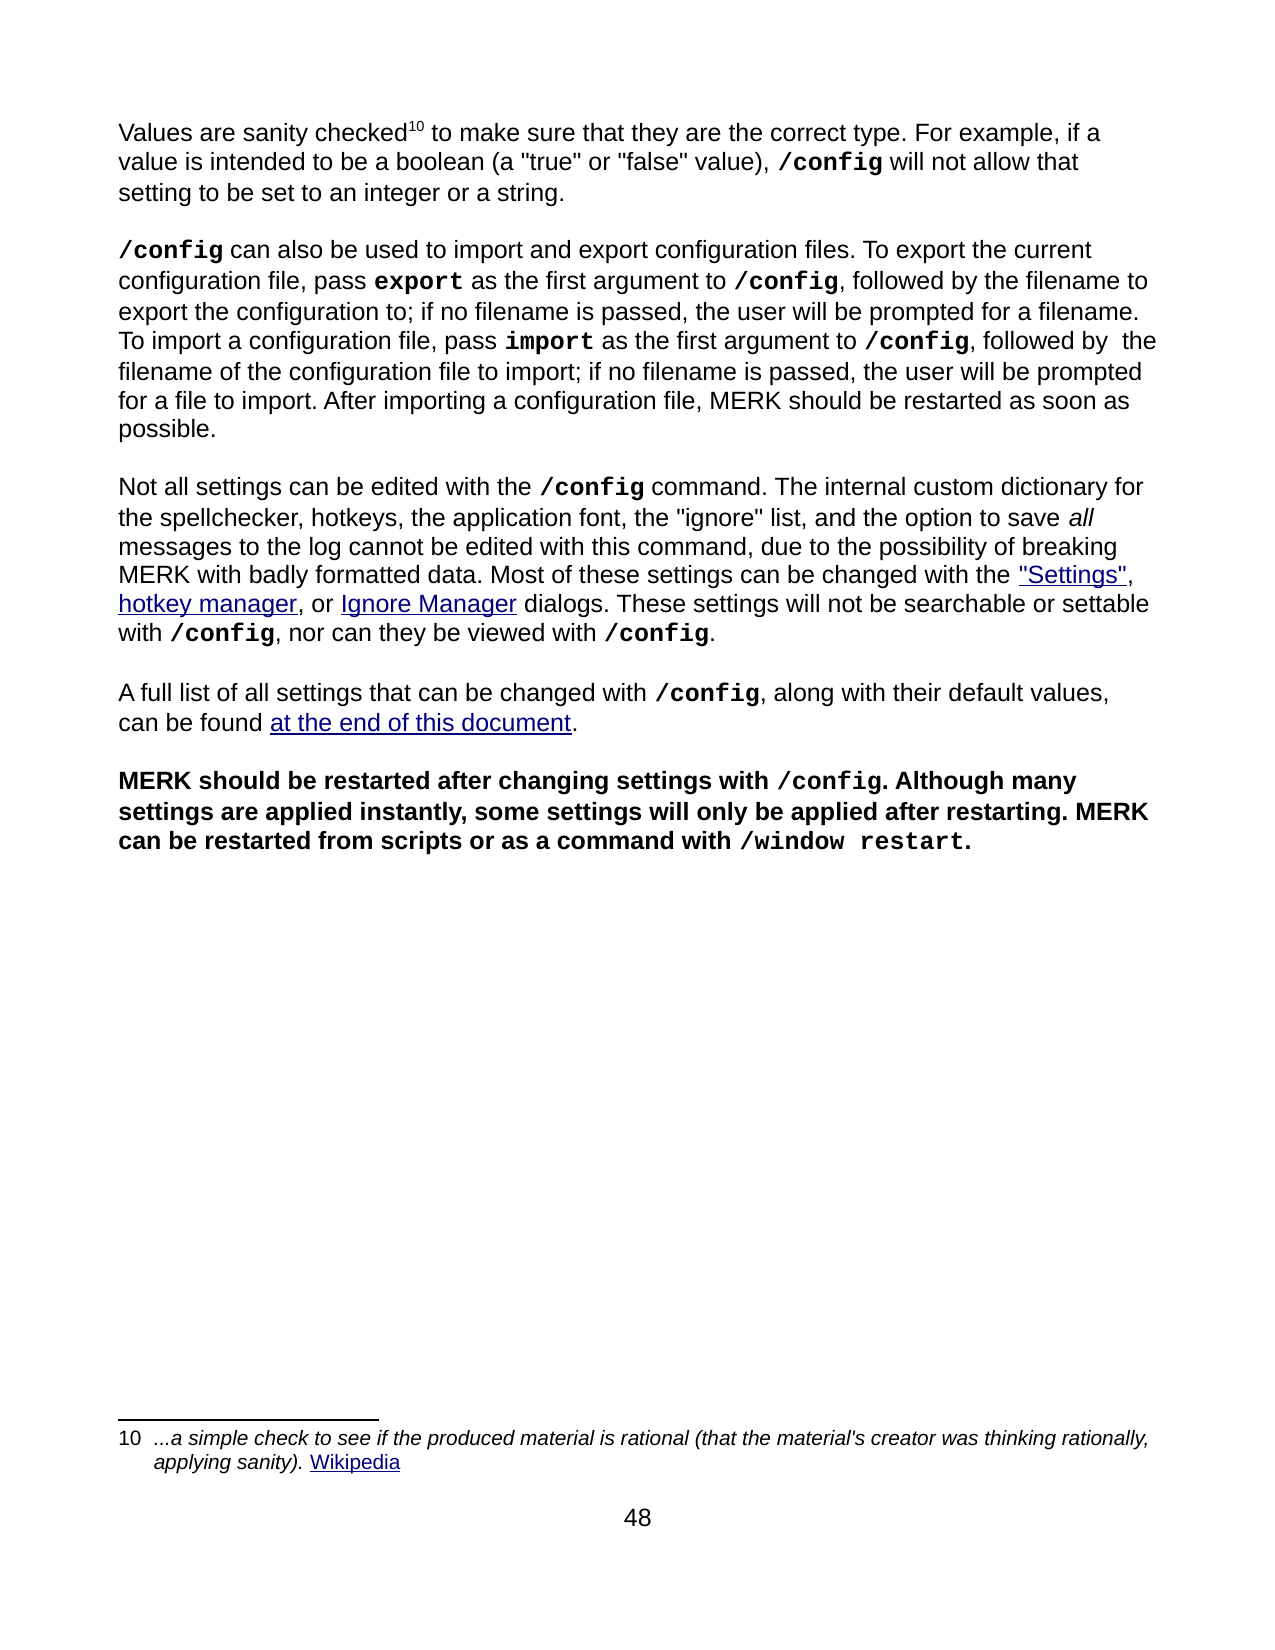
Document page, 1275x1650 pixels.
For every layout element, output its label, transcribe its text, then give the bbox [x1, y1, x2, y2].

text ...a simple check to see if the produced material is rational (that the material's creator was thinking rationally, applying sanity). Wikipedia [118, 1426, 1157, 1474]
text /config can also be used to import and export configuration files. To export the current configuration file, pass export as the first argument to /config, followed by the filename to export the configuration to; if no filename is passed, the user will be prompted for a filename. To import a configuration file, pass import as the first argument to /config, followed by the filename of the configuration file to import; if no filename is passed, the user will be prompted for a file to import. After importing a configuration file, MERK should be restarted as soon as possible. [118, 235, 1157, 443]
text A full list of all settings that can be changed with /config, along with their default values, can be found at the end of this document. [118, 677, 1157, 737]
text Values are sanity checked to make sure that they are the correct type. For example, if a value is intended to be a boolean (a "true" or "false" value), /config will not allow that setting to be set to an integer or a string. [118, 118, 1157, 207]
text Not all settings can be edited with the /config command. The internal custom dictionary for the spellchecker, hotkeys, the application font, the "ignore" list, and the option to save all messages to the log cannot be edited with this command, due to the possibility of breaking MERK with badly formatted data. Most of these settings can be changed with the "Settings", hotkey manager, or Ignore Manager dialogs. These settings will not be searchable or settable with /config, nor can they be viewed with /config. [118, 472, 1157, 649]
text MERK should be restarted after changing settings with /config. Although many settings are applied instantly, some settings will only be applied after restarting. MERK can be restarted from scripts or as a command with /window restart. [118, 766, 1157, 857]
